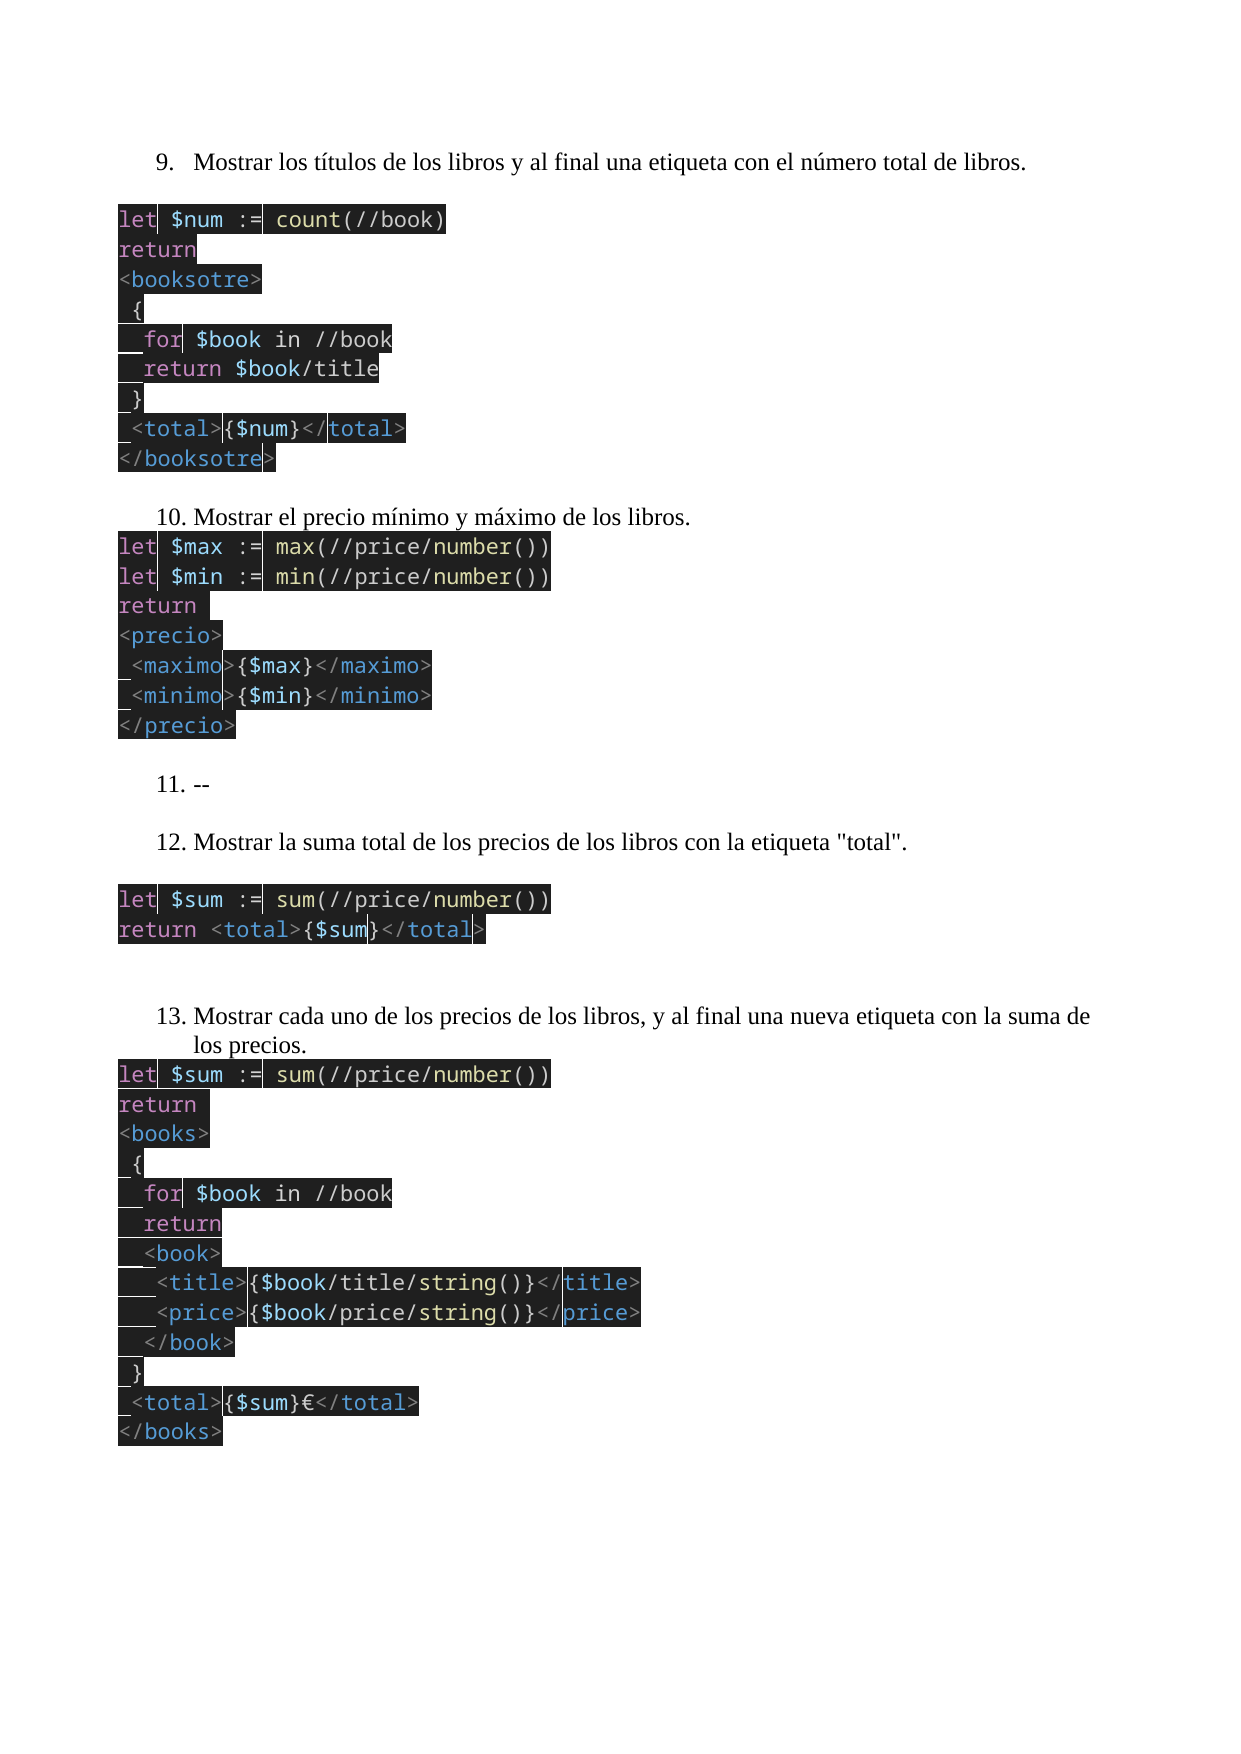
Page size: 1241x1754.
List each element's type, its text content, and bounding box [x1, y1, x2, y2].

text <maximo>{$max}</maximo> [118, 650, 1122, 680]
text </books> [118, 1416, 1122, 1446]
text let $sum := sum(//price/number()) [118, 884, 1122, 914]
text { [118, 294, 1122, 323]
list -- [156, 769, 1122, 798]
text let $max := max(//price/number()) [118, 531, 1122, 561]
text return <total>{$sum}</total> [118, 914, 1122, 944]
text <title>{$book/title/string()}</title> [118, 1267, 1122, 1297]
list Mostrar la suma total de los precios de los libros con la etiqueta "total". [156, 827, 1122, 855]
text return [118, 1208, 1122, 1237]
text { [118, 1148, 1122, 1178]
text return [118, 591, 1122, 620]
text </precio> [118, 710, 1122, 739]
text return [118, 1088, 1122, 1118]
text let $min := min(//price/number()) [118, 561, 1122, 591]
text let $sum := sum(//price/number()) [118, 1059, 1122, 1088]
text </booksotre> [118, 443, 1122, 472]
text <total>{$num}</total> [118, 413, 1122, 443]
list Mostrar los títulos de los libros y al final una etiqueta con el número total de libros. [156, 147, 1122, 176]
text </book> [118, 1327, 1122, 1357]
text } [118, 1357, 1122, 1386]
text <precio> [118, 620, 1122, 650]
text <minimo>{$min}</minimo> [118, 680, 1122, 710]
list Mostrar el precio mínimo y máximo de los libros. [156, 502, 1122, 531]
text <booksotre> [118, 264, 1122, 294]
text <total>{$sum}€</total> [118, 1386, 1122, 1416]
text return [118, 234, 1122, 264]
text return $book/title [118, 353, 1122, 383]
text for $book in //book [118, 1178, 1122, 1208]
text <book> [118, 1237, 1122, 1267]
text for $book in //book [118, 323, 1122, 353]
list Mostrar cada uno de los precios de los libros, y al final una nueva etiqueta con la suma de los precios. [156, 1001, 1122, 1059]
text let $num := count(//book) [118, 204, 1122, 234]
text <price>{$book/price/string()}</price> [118, 1297, 1122, 1327]
text } [118, 383, 1122, 413]
text <books> [118, 1118, 1122, 1148]
